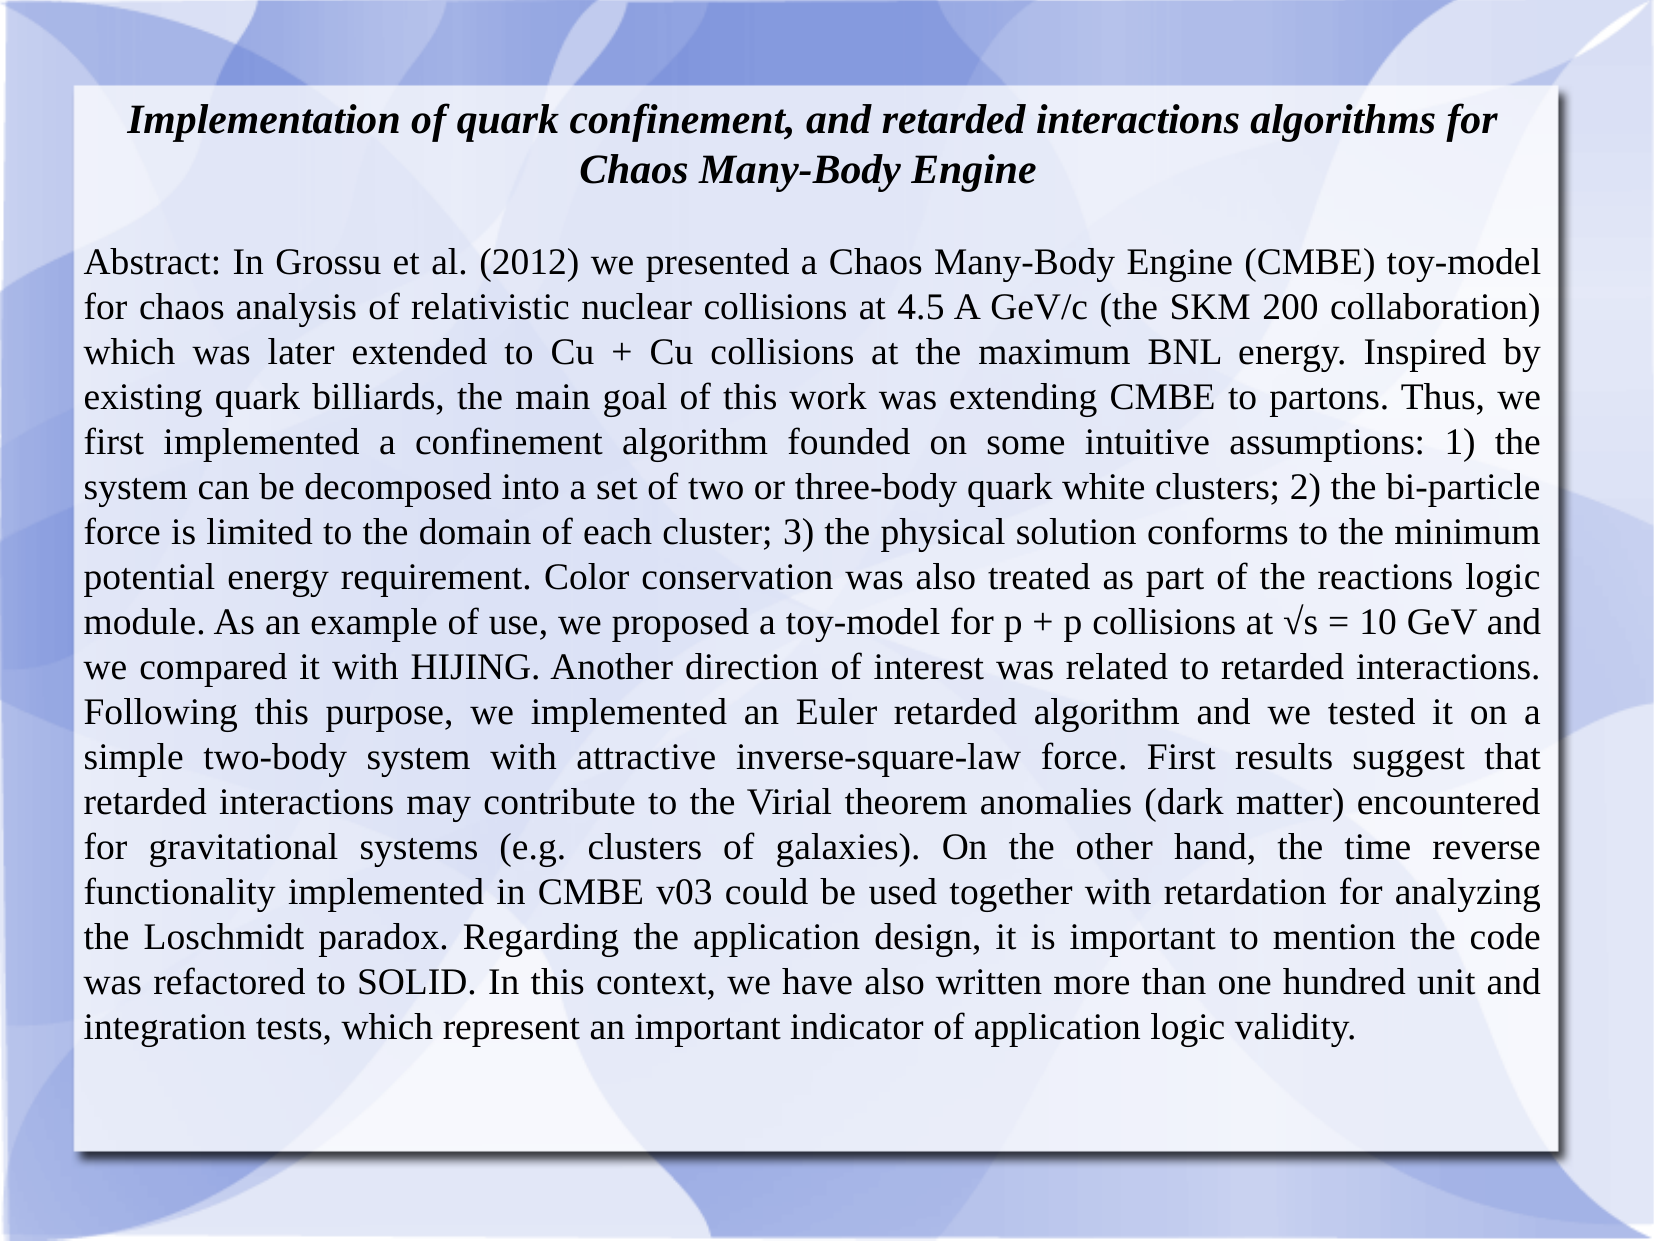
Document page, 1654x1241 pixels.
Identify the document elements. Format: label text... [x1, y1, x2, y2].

text_box Implementation of quark confinement, and retarded interactions algorithms for Chaos Many-Body Engine Abstract: In Grossu et al. (2012) we presented a Chaos Many-Body Engine (CMBE) toy-model for chaos analysis of relativistic nuclear collisions at 4.5 A GeV/c (the SKM 200 collaboration) which was later extended to Cu + Cu collisions at the maximum BNL energy. Inspired by existing quark billiards, the main goal of this work was extending CMBE to partons. Thus, we first implemented a confinement algorithm founded on some intuitive assumptions: 1) the system can be decomposed into a set of two or three-body quark white clusters; 2) the bi-particle force is limited to the domain of each cluster; 3) the physical solution conforms to the minimum potential energy requirement. Color conservation was also treated as part of the reactions logic module. As an example of use, we proposed a toy-model for p + p collisions at √s = 10 GeV and we compared it with HIJING. Another direction of interest was related to retarded interactions. Following this purpose, we implemented an Euler retarded algorithm and we tested it on a simple two-body system with attractive inverse-square-law force. First results suggest that retarded interactions may contribute to the Virial theorem anomalies (dark matter) encountered for gravitational systems (e.g. clusters of galaxies). On the other hand, the time reverse functionality implemented in CMBE v03 could be used together with retardation for analyzing the Loschmidt paradox. Regarding the application design, it is important to mention the code was refactored to SOLID. In this context, we have also written more than one hundred unit and integration tests, which represent an important indicator of application logic validity. [69, 85, 1558, 1145]
